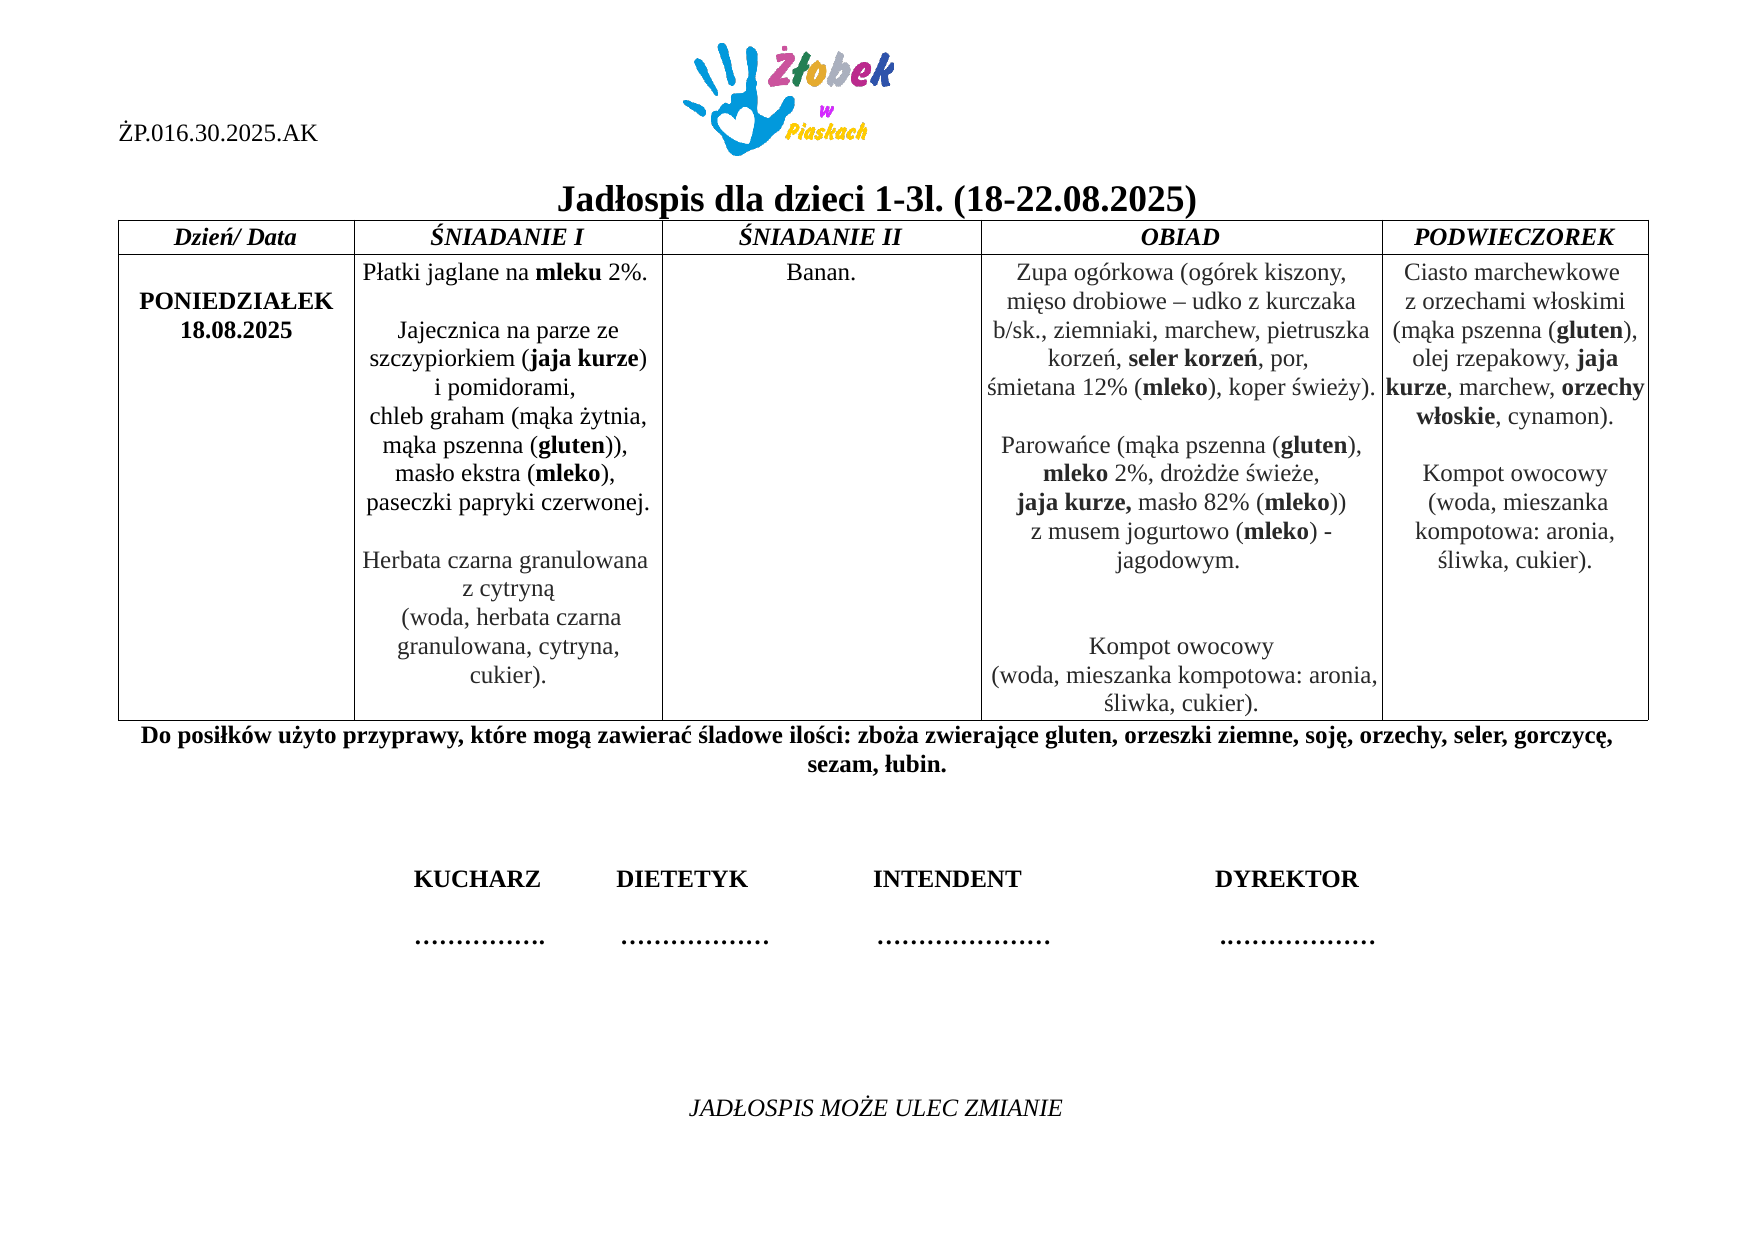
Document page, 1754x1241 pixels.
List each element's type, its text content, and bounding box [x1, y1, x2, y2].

picture [683, 43, 894, 156]
table_header ŚNIADANIE II [663, 221, 981, 254]
text ……………. ……………… ………………… .……………… [118, 893, 1636, 950]
picture [718, 108, 754, 143]
table_header ŚNIADANIE I [355, 221, 662, 254]
table_cell Banan. [663, 255, 981, 720]
table_header OBIAD [982, 221, 1382, 254]
table_cell Zupa ogórkowa (ogórek kiszony, mięso drobiowe – udko z kurczaka b/sk., ziemniaki, marchew, pietruszka korzeń, seler korzeń, por, śmietana 12% (mleko), koper świeży). Parowańce (mąka pszenna (gluten), mleko 2%, drożdże świeże, jaja kurze, masło 82% (mleko)) z musem jogurtowo (mleko) - jagodowym. Kompot owocowy (woda, mieszanka kompotowa: aronia, śliwka, cukier). [982, 255, 1382, 720]
table_header Dzień/ Data [119, 221, 354, 254]
table_header PODWIECZOREK [1383, 221, 1648, 254]
table_cell Płatki jaglane na mleku 2%. Jajecznica na parze ze szczypiorkiem (jaja kurze) i pomidorami, chleb graham (mąka żytnia, mąka pszenna (gluten)), masło ekstra (mleko), paseczki papryki czerwonej. Herbata czarna granulowana z cytryną (woda, herbata czarna granulowana, cytryna, cukier). [355, 255, 662, 720]
table_cell Ciasto marchewkowe z orzechami włoskimi (mąka pszenna (gluten), olej rzepakowy, jaja kurze, marchew, orzechy włoskie, cynamon). Kompot owocowy (woda, mieszanka kompotowa: aronia, śliwka, cukier). [1383, 255, 1648, 720]
table_cell PONIEDZIAŁEK 18.08.2025 [119, 255, 354, 720]
text KUCHARZ DIETETYK INTENDENT DYREKTOR [118, 864, 1636, 893]
text Do posiłków użyto przyprawy, które mogą zawierać śladowe ilości: zboża zwierające gluten, orzeszki ziemne, soję, orzechy, seler, gorczycę, sezam, łubin. [118, 721, 1636, 778]
text Jadłospis dla dzieci 1-3l. (18-22.08.2025) [118, 176, 1636, 219]
